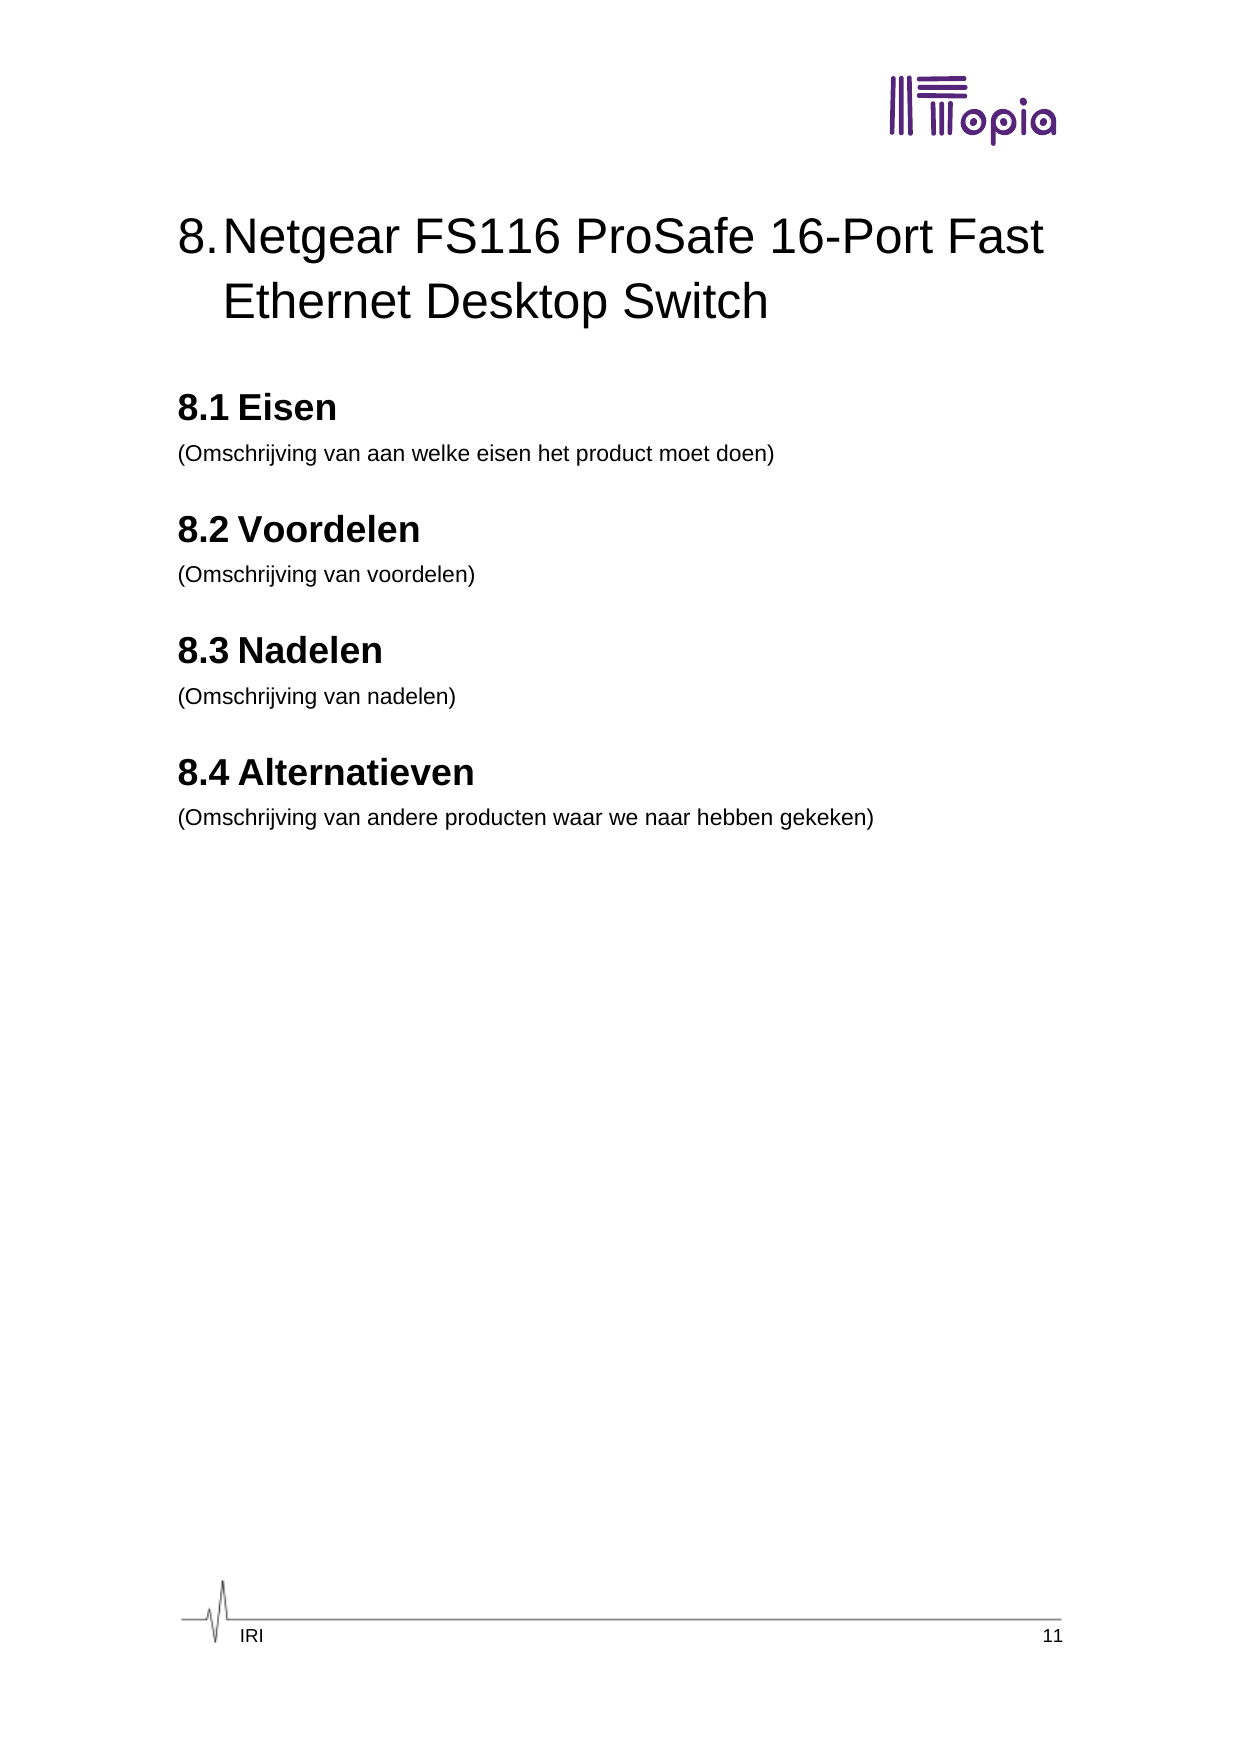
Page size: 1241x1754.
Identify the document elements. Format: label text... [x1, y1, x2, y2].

subtitle Nadelen [177, 628, 1063, 672]
subtitle Voordelen [177, 507, 1063, 550]
subtitle Alternatieven [177, 750, 1063, 793]
text (Omschrijving van aan welke eisen het product moet doen) [177, 440, 1063, 466]
picture [177, 1576, 1063, 1651]
text (Omschrijving van andere producten waar we naar hebben gekeken) [177, 804, 1063, 831]
text (Omschrijving van voordelen) [177, 561, 1063, 588]
subtitle Netgear FS116 ProSafe 16-Port Fast Ethernet Desktop Switch [177, 207, 1063, 329]
subtitle Eisen [177, 386, 1063, 429]
text (Omschrijving van nadelen) [177, 683, 1063, 709]
